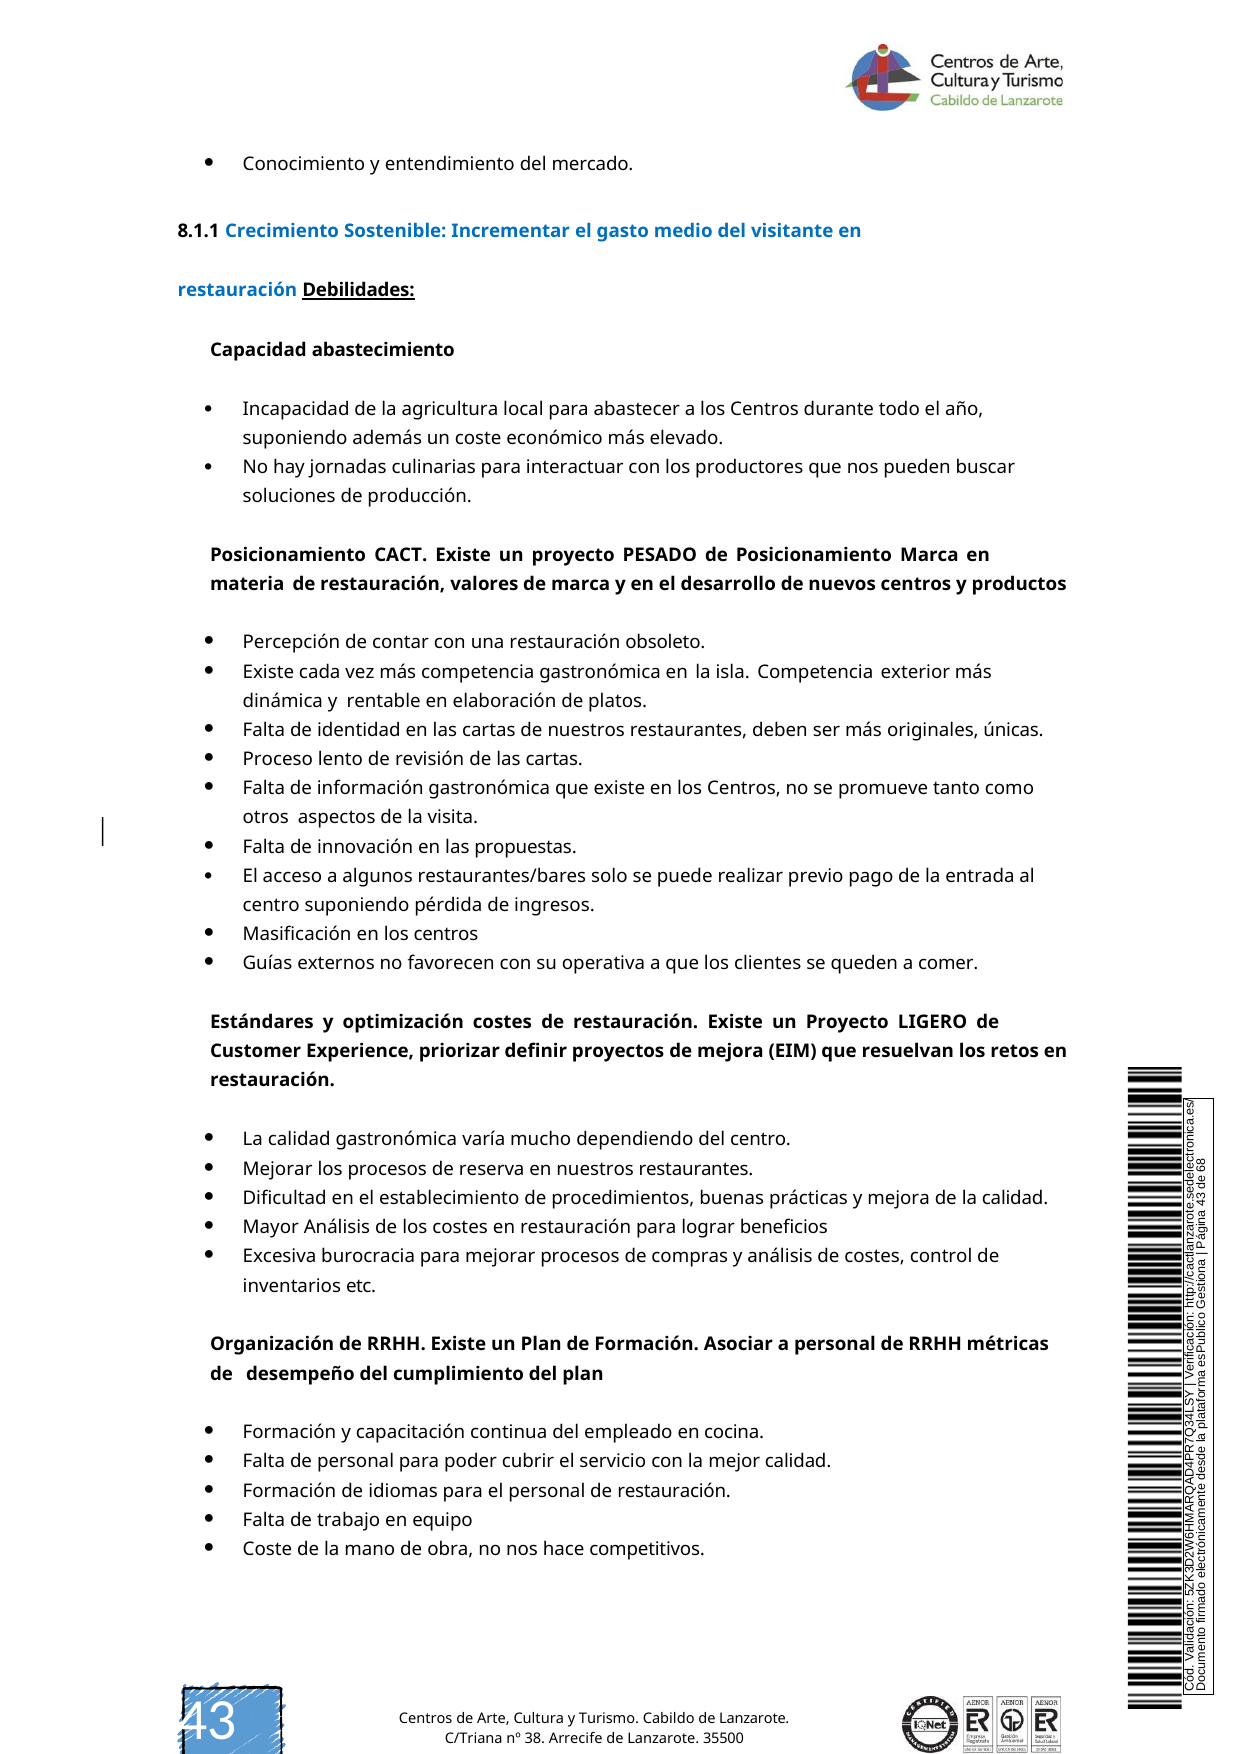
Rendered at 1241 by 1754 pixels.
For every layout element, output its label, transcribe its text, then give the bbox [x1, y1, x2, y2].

list Conocimiento y entendimiento del mercado. [205, 150, 1192, 176]
list Formación de idiomas para el personal de restauración. [205, 1477, 1127, 1503]
text Cód. Validación: 5ZK3D2W6HMARQAD4PR7Q34LSY | Verificación: http://cactlanzarote.sedelectronica.es/ Documento firmado electrónicamente desde la plataforma esPublico Gestiona | Página 43 de 68 [1184, 1100, 1208, 1693]
list Percepción de contar con una restauración obsoleto. [205, 629, 1192, 654]
list Mayor Análisis de los costes en restauración para lograr beneficios [205, 1213, 1127, 1239]
text C/Triana nº 38. Arrecife de Lanzarote. 35500 [178, 1728, 902, 1748]
list Proceso lento de revisión de las cartas. [205, 745, 1192, 771]
subtitle Estándares y optimización costes de restauración. Existe un Proyecto LIGERO de Customer Experience, priorizar definir proyectos de mejora (EIM) que resuelvan los retos en restauración. [210, 1008, 1070, 1092]
list No hay jornadas culinarias para interactuar con los productores que nos pueden buscar soluciones de producción. [205, 453, 1063, 508]
list Masificación en los centros [205, 920, 1192, 946]
subtitle Crecimiento Sostenible: Incrementar el gasto medio del visitante en restauración Debilidades: [177, 217, 934, 302]
subtitle Organización de RRHH. Existe un Plan de Formación. Asociar a personal de RRHH métricas de desempeño del cumplimiento del plan [210, 1331, 1070, 1385]
text Centros de Arte, Cultura y Turismo. Cabildo de Lanzarote. [178, 1708, 902, 1728]
list Falta de información gastronómica que existe en los Centros, no se promueve tanto como otros aspectos de la visita. [205, 774, 1063, 829]
subtitle Posicionamiento CACT. Existe un proyecto PESADO de Posicionamiento Marca en materia de restauración, valores de marca y en el desarrollo de nuevos centros y productos [210, 541, 1070, 596]
list La calidad gastronómica varía mucho dependiendo del centro. [205, 1125, 1127, 1151]
list Mejorar los procesos de reserva en nuestros restaurantes. [205, 1155, 1127, 1180]
list Falta de identidad en las cartas de nuestros restaurantes, deben ser más originales, únicas. [205, 716, 1192, 742]
picture [1127, 1067, 1182, 1709]
picture [902, 1696, 1061, 1754]
list El acceso a algunos restaurantes/bares solo se puede realizar previo pago de la entrada al centro suponiendo pérdida de ingresos. [205, 862, 1063, 917]
list Formación y capacitación continua del empleado en cocina. [205, 1418, 1127, 1444]
list Falta de trabajo en equipo [205, 1506, 1127, 1532]
picture [177, 1682, 286, 1754]
list Guías externos no favorecen con su operativa a que los clientes se queden a comer. [205, 950, 1192, 975]
list Falta de personal para poder cubrir el servicio con la mejor calidad. [205, 1448, 1127, 1473]
list Existe cada vez más competencia gastronómica en la isla. Competencia exterior más dinámica y rentable en elaboración de platos. [205, 658, 1063, 712]
subtitle Capacidad abastecimiento [210, 336, 1192, 362]
list Coste de la mano de obra, no nos hace competitivos. [205, 1536, 1127, 1561]
list Falta de innovación en las propuestas. [205, 833, 1192, 859]
list Dificultad en el establecimiento de procedimientos, buenas prácticas y mejora de la calidad. [205, 1184, 1127, 1209]
picture [844, 44, 1063, 111]
list Excesiva burocracia para mejorar procesos de compras y análisis de costes, control de inventarios etc. [205, 1243, 1063, 1297]
list Incapacidad de la agricultura local para abastecer a los Centros durante todo el año, suponiendo además un coste económico más elevado. [205, 395, 1063, 449]
